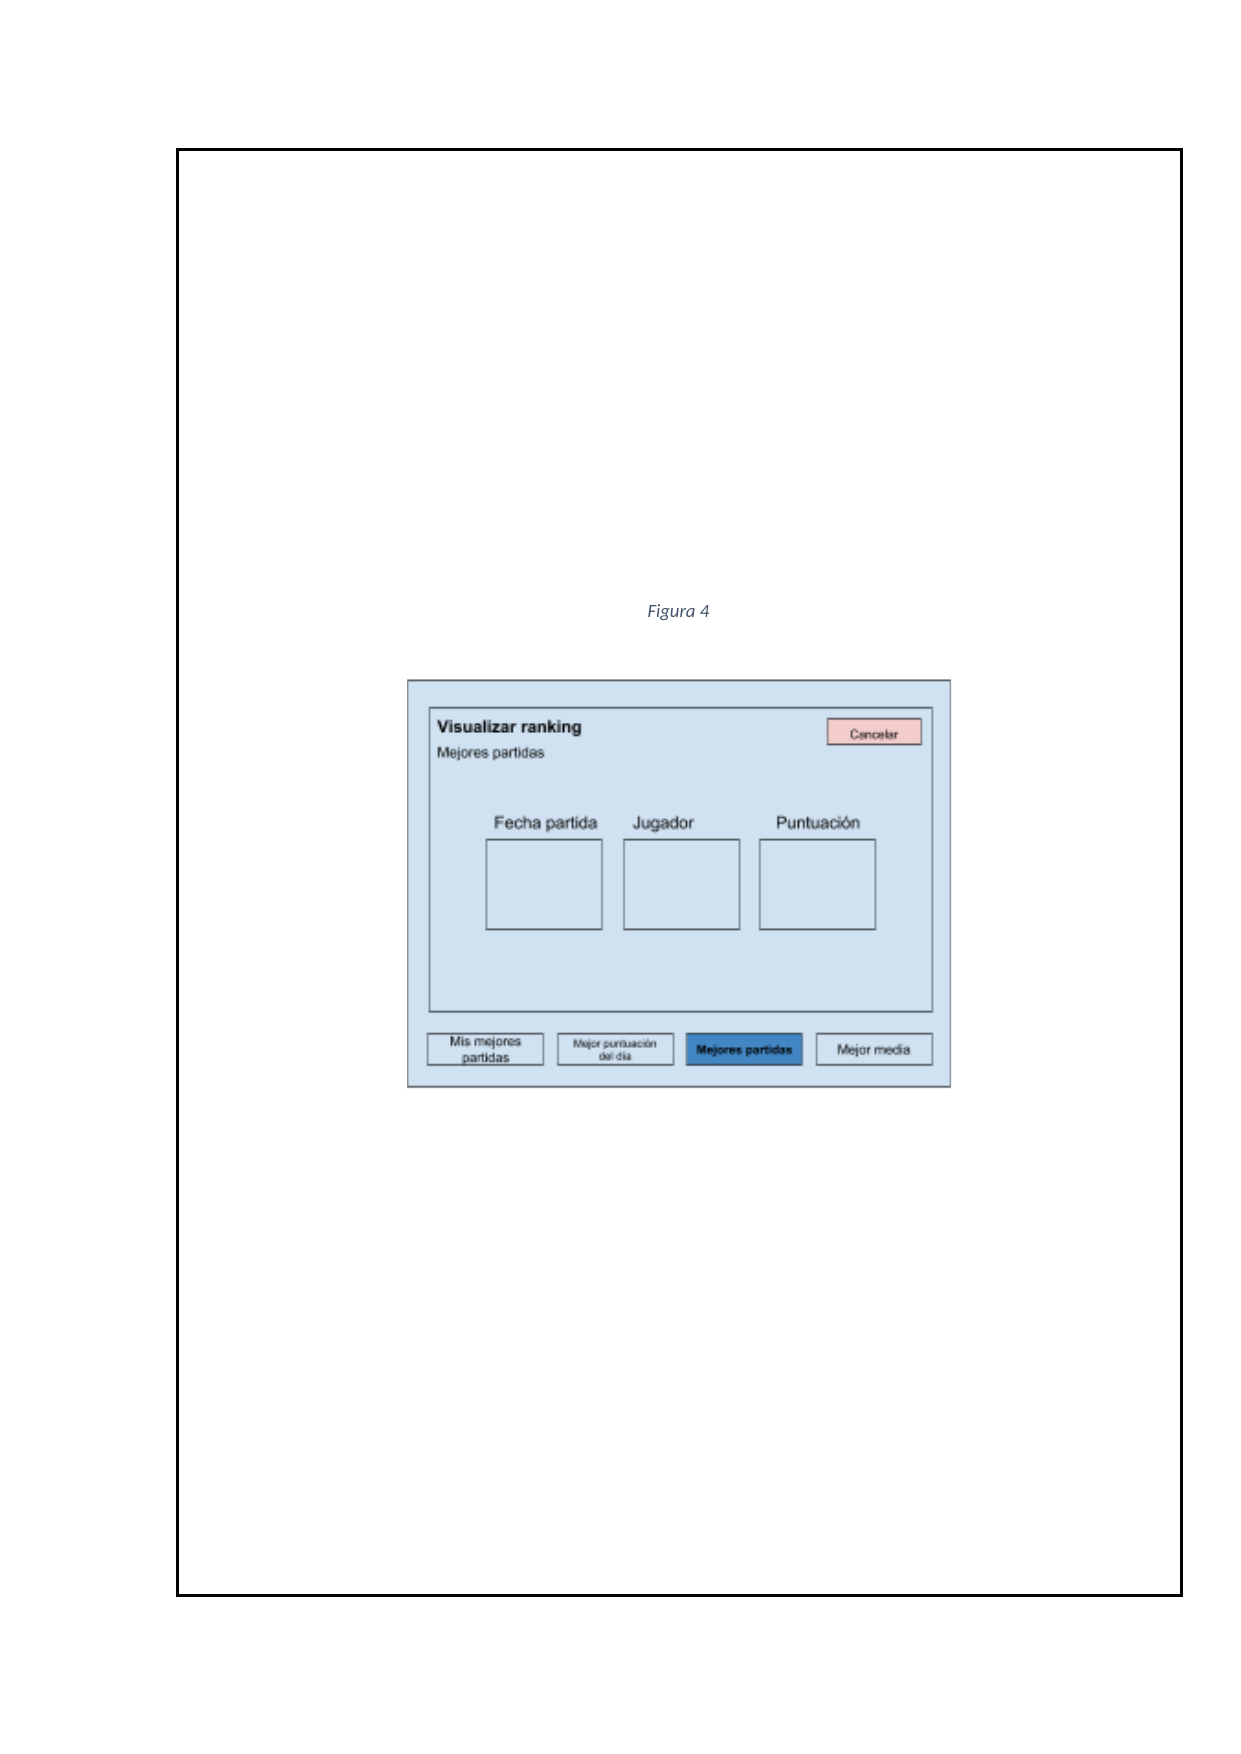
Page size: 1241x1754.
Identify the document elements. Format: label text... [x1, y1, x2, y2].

table_cell Figura 4 [179, 151, 1180, 1594]
